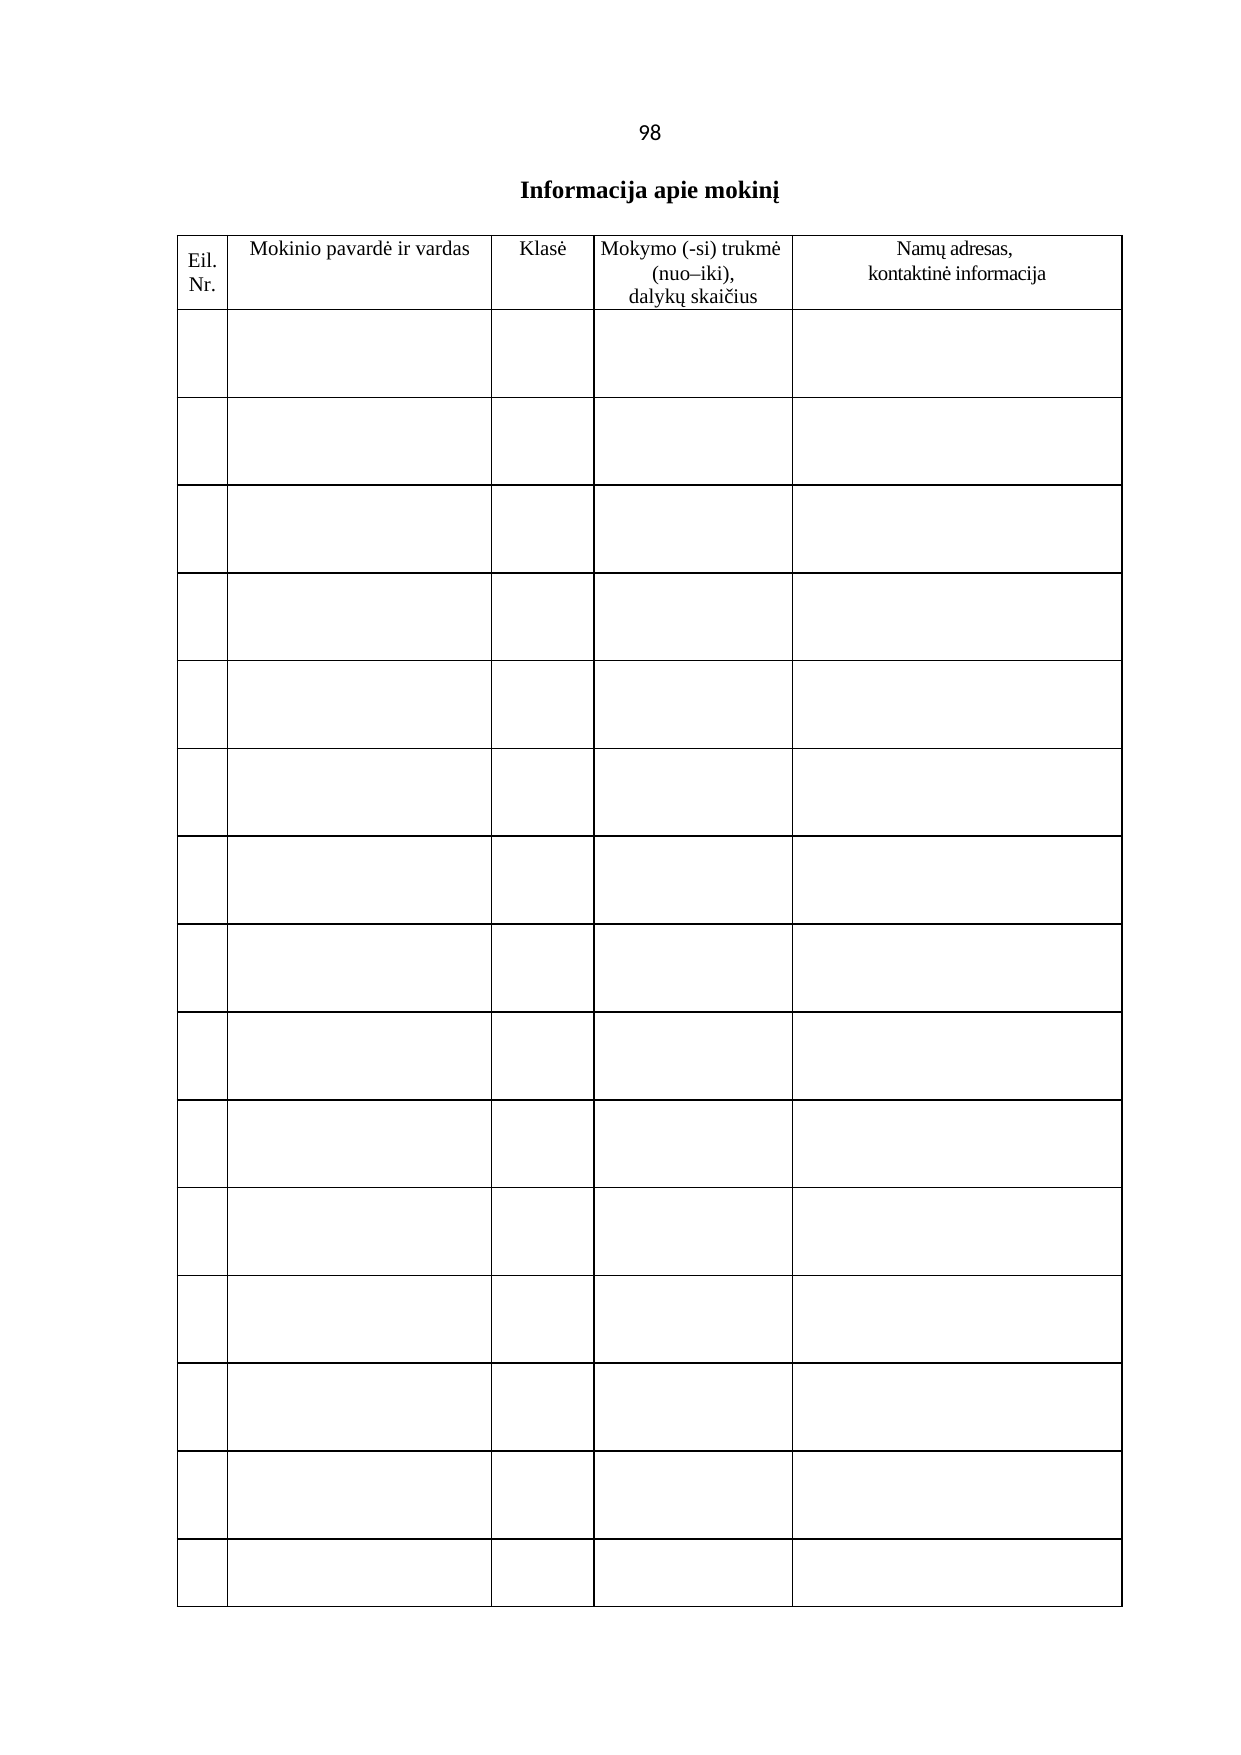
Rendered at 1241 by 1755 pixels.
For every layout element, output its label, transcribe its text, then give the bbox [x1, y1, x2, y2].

table_cell [492, 1276, 593, 1362]
table_cell [228, 1452, 491, 1538]
table_cell [793, 1188, 1121, 1274]
table_cell [492, 1013, 593, 1099]
table_cell [793, 1452, 1121, 1538]
table_cell [228, 486, 491, 572]
table_cell [793, 310, 1121, 396]
table_cell [595, 749, 792, 835]
table_cell [595, 574, 792, 660]
table_cell [595, 310, 792, 396]
table_cell [595, 486, 792, 572]
table_cell [228, 310, 491, 396]
table_cell [223, 1101, 227, 1187]
table_cell [228, 1276, 491, 1362]
table_cell [223, 486, 227, 572]
table_cell [223, 1452, 227, 1538]
table_cell [492, 749, 593, 835]
table_cell [492, 1364, 593, 1450]
table_cell [793, 749, 1121, 835]
table_cell [793, 1540, 1121, 1606]
table_cell [595, 925, 792, 1011]
table_cell [492, 398, 593, 484]
table_cell [793, 486, 1121, 572]
table_cell [228, 1364, 491, 1450]
table_cell [595, 1452, 792, 1538]
table_cell [228, 1540, 491, 1606]
table_cell [223, 574, 227, 660]
table_cell [228, 1013, 491, 1099]
table_cell [793, 1013, 1121, 1099]
table_cell [492, 1101, 593, 1187]
table_cell [228, 661, 491, 748]
table_cell [793, 1276, 1121, 1362]
table_cell [223, 1013, 227, 1099]
table_cell [793, 837, 1121, 923]
table_cell [228, 749, 491, 835]
table_cell [595, 1188, 792, 1274]
table_cell [793, 398, 1121, 484]
table_cell [223, 1364, 227, 1450]
table_cell [223, 310, 227, 396]
table_cell [223, 1188, 227, 1274]
table_cell [793, 1364, 1121, 1450]
table_cell [223, 1276, 227, 1362]
table_cell [492, 837, 593, 923]
table_header Mokinio pavardė ir vardas [228, 236, 491, 308]
table_cell [492, 486, 593, 572]
table_cell [228, 837, 491, 923]
table_cell [492, 661, 593, 748]
table_cell [793, 925, 1121, 1011]
table_header Eil. Nr. [178, 236, 227, 308]
table_cell [595, 661, 792, 748]
table_cell [595, 1013, 792, 1099]
table_cell [228, 1188, 491, 1274]
table_cell [228, 1101, 491, 1187]
table_cell [223, 749, 227, 835]
table_cell [793, 661, 1121, 748]
text Informacija apie mokinį [177, 175, 1122, 204]
table_cell [178, 1540, 227, 1606]
table_cell [793, 574, 1121, 660]
table_cell [492, 1540, 593, 1606]
table_cell [595, 1540, 792, 1606]
table_cell [595, 1364, 792, 1450]
table_cell [492, 310, 593, 396]
table_cell [228, 574, 491, 660]
table_header Namų adresas, kontaktinė informacija [793, 236, 1121, 308]
table_cell [223, 925, 227, 1011]
table_cell [223, 837, 227, 923]
table_cell [595, 1101, 792, 1187]
table_cell [228, 925, 491, 1011]
table_cell [223, 398, 227, 484]
table_cell [492, 925, 593, 1011]
table_cell [492, 574, 593, 660]
table_cell [228, 398, 491, 484]
table_cell [595, 837, 792, 923]
table_cell [793, 1101, 1121, 1187]
table_cell [492, 1188, 593, 1274]
table_cell [492, 1452, 593, 1538]
table_cell [595, 1276, 792, 1362]
table_cell [223, 661, 227, 748]
table_cell [595, 398, 792, 484]
table_header Klasė [492, 236, 593, 308]
